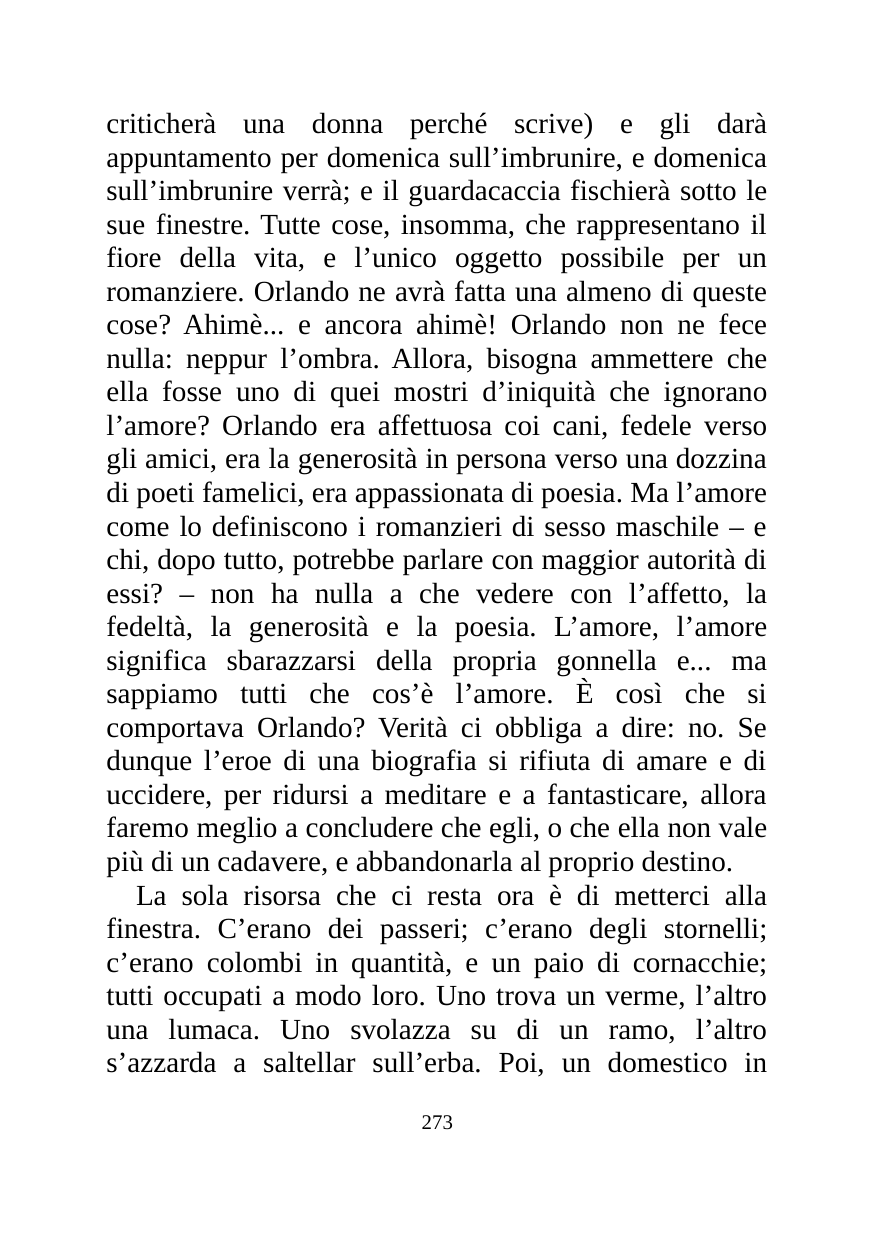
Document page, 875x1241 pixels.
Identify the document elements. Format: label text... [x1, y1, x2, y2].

text criticherà una donna perché scrive) e gli darà appuntamento per domenica sull’imbrunire, e domenica sull’imbrunire verrà; e il guardacaccia fischierà sotto le sue finestre. Tutte cose, insomma, che rappresentano il fiore della vita, e l’unico oggetto possibile per un romanziere. Orlando ne avrà fatta una almeno di queste cose? Ahimè... e ancora ahimè! Orlando non ne fece nulla: neppur l’ombra. Allora, bisogna ammettere che ella fosse uno di quei mostri d’iniquità che ignorano l’amore? Orlando era affettuosa coi cani, fedele verso gli amici, era la generosità in persona verso una dozzina di poeti famelici, era appassionata di poesia. Ma l’amore come lo definiscono i romanzieri di sesso maschile – e chi, dopo tutto, potrebbe parlare con maggior autorità di essi? – non ha nulla a che vedere con l’affetto, la fedeltà, la generosità e la poesia. L’amore, l’amore significa sbarazzarsi della propria gonnella e... ma sappiamo tutti che cos’è l’amore. È così che si comportava Orlando? Verità ci obbliga a dire: no. Se dunque l’eroe di una biografia si rifiuta di amare e di uccidere, per ridursi a meditare e a fantasticare, allora faremo meglio a concludere che egli, o che ella non vale più di un cadavere, e abbandonarla al proprio destino. [106, 106, 768, 878]
text La sola risorsa che ci resta ora è di metterci alla finestra. C’erano dei passeri; c’erano degli stornelli; c’erano colombi in quantità, e un paio di cornacchie; tutti occupati a modo loro. Uno trova un verme, l’altro una lumaca. Uno svolazza su di un ramo, l’altro s’azzarda a saltellar sull’erba. Poi, un domestico in [106, 878, 768, 1079]
